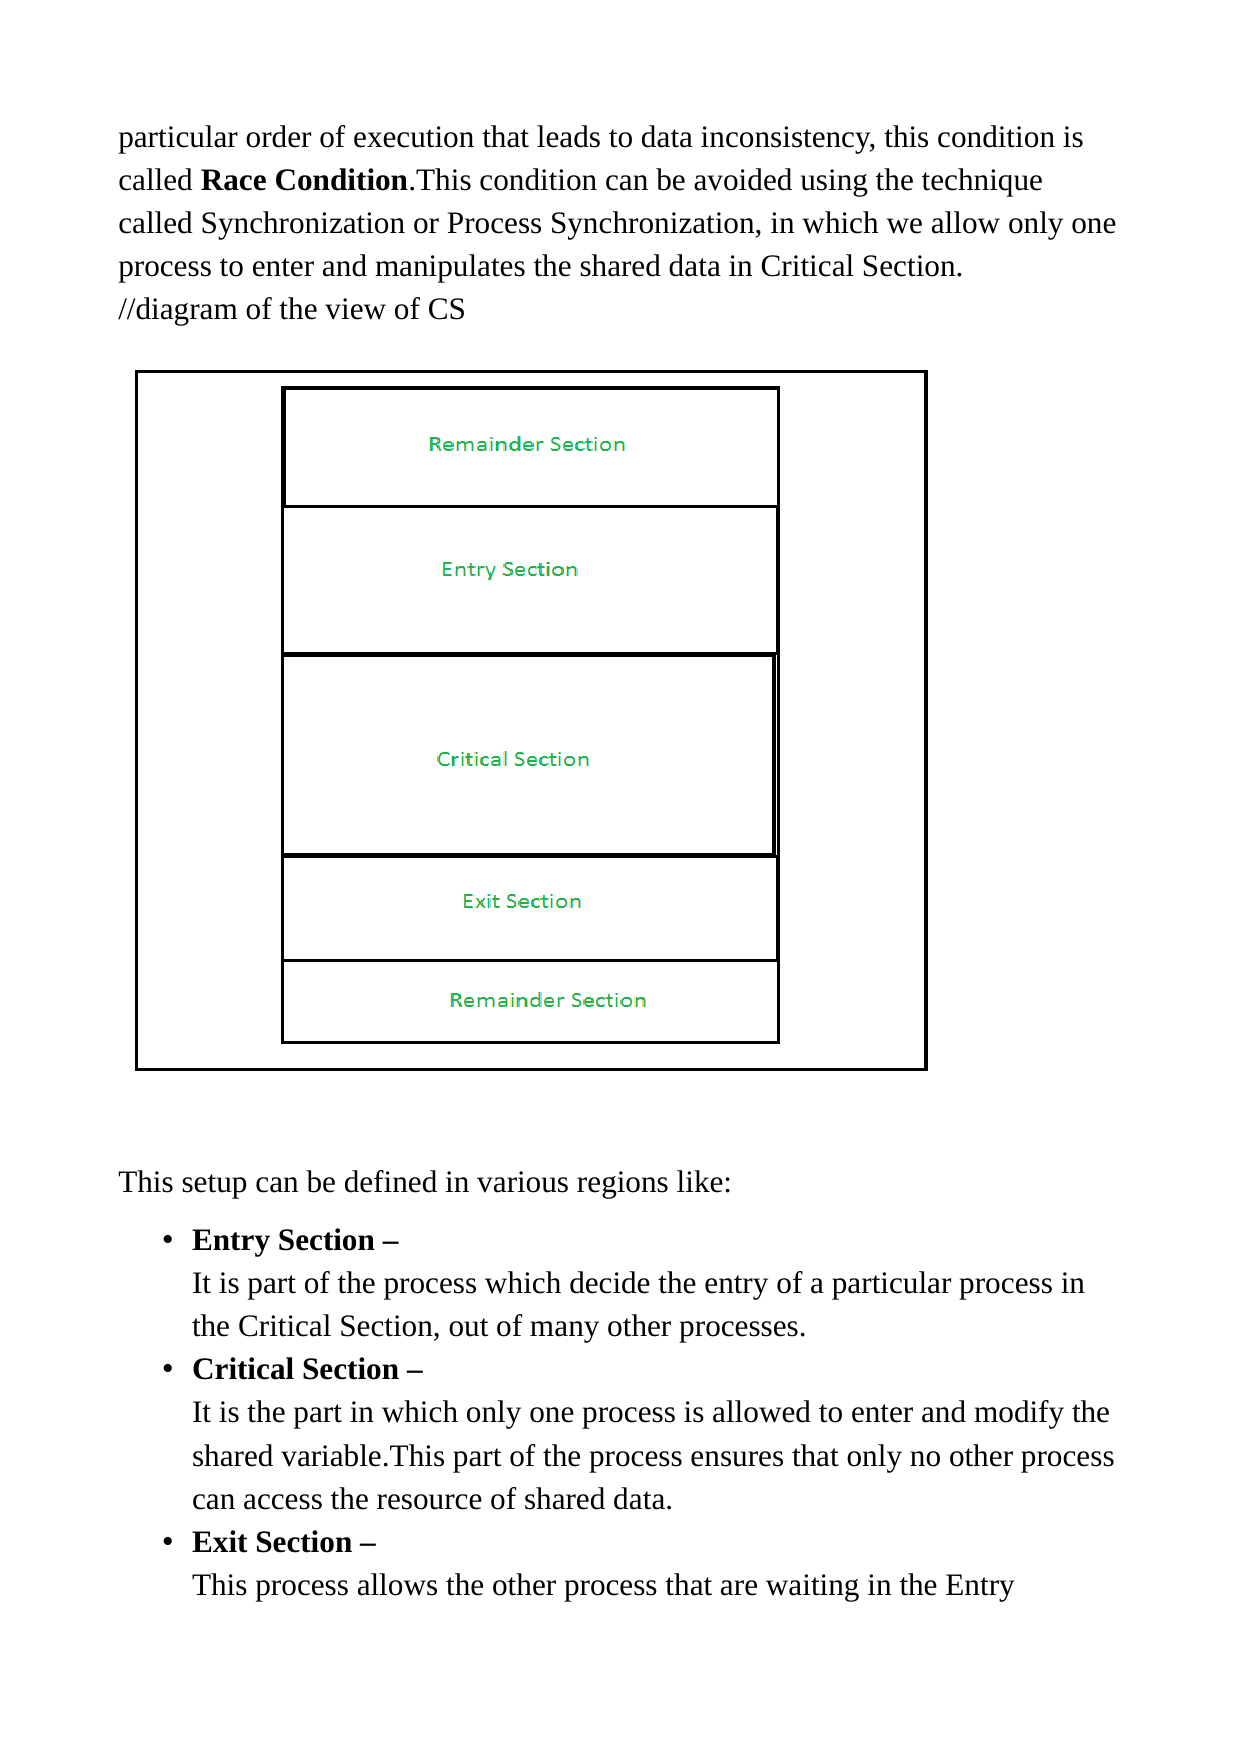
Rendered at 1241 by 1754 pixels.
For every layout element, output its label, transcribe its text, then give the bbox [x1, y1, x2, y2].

text This setup can be defined in various regions like: [118, 1163, 1122, 1199]
list Exit Section – This process allows the other process that are waiting in the Entry [162, 1523, 1122, 1602]
list Critical Section – It is the part in which only one process is allowed to enter and modify the shared variable.This part of the process ensures that only no other process can access the resource of shared data. [162, 1351, 1122, 1516]
picture [118, 363, 935, 1078]
text particular order of execution that leads to data inconsistency, this condition is called Race Condition.This condition can be avoided using the technique called Synchronization or Process Synchronization, in which we allow only one process to enter and manipulates the shared data in Critical Section. //diagram of the view of CS [118, 118, 1122, 327]
list Entry Section – It is part of the process which decide the entry of a particular process in the Critical Section, out of many other processes. [162, 1221, 1122, 1343]
